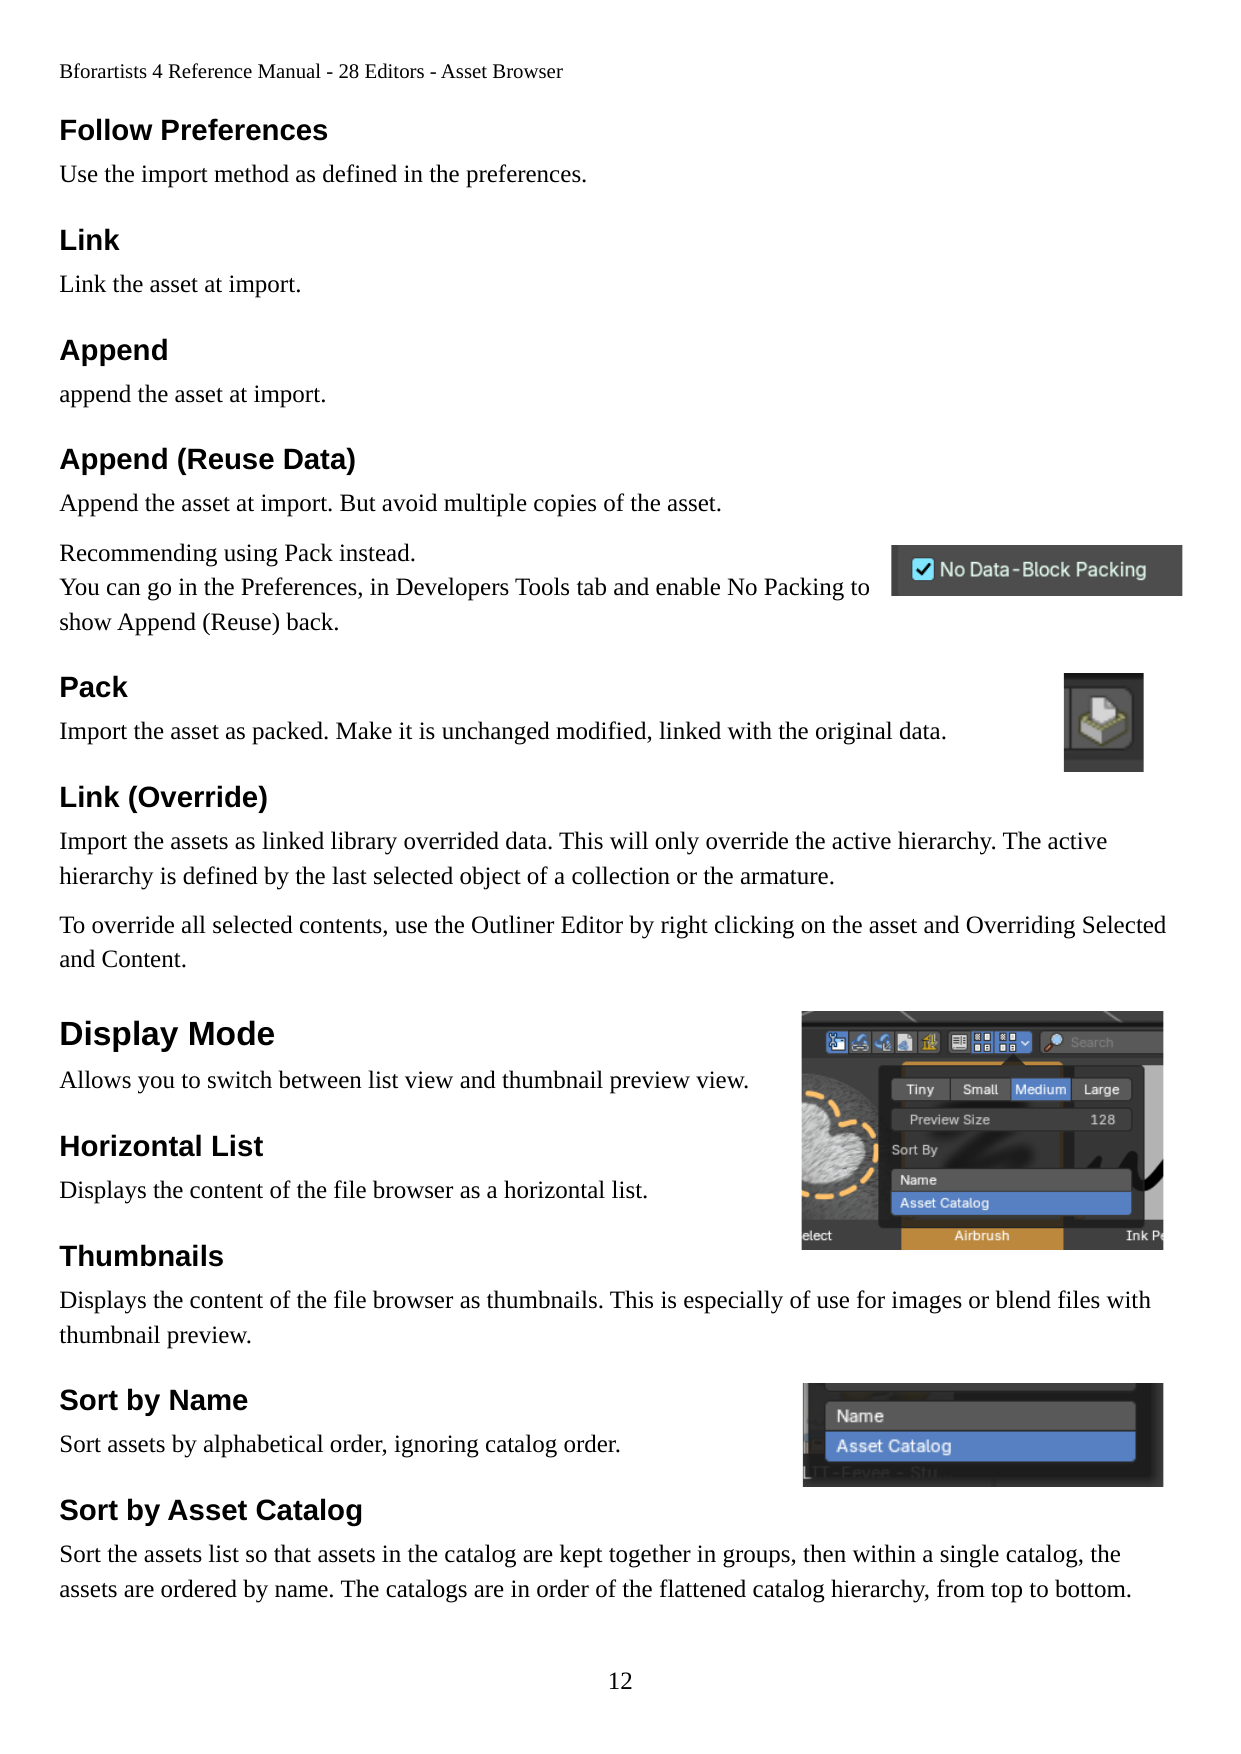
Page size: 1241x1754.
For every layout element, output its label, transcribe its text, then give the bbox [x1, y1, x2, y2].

text Import the asset as packed. Make it is unchanged modified, linked with the original data. [59, 716, 1063, 745]
subtitle Append (Reuse Data) [59, 442, 1181, 476]
subtitle Sort by Asset Catalog [59, 1493, 1181, 1527]
subtitle [1164, 1383, 1181, 1417]
picture [891, 545, 1183, 596]
text To override all selected contents, use the Outliner Editor by right clicking on the asset and Overriding Selected and Content. [59, 910, 1181, 973]
subtitle [1164, 1014, 1181, 1053]
text Allows you to switch between list view and thumbnail preview view. [59, 1065, 801, 1094]
text Use the import method as defined in the preferences. [59, 159, 1181, 188]
subtitle Pack [59, 670, 1181, 704]
text Recommending using Pack instead. You can go in the Preferences, in Developers Tools tab and enable No Packing to show Append (Reuse) back. [59, 538, 1181, 635]
subtitle Follow Preferences [59, 113, 1181, 146]
text Import the assets as linked library overrided data. This will only override the active hierarchy. The active hierarchy is defined by the last selected object of a collection or the armature. [59, 826, 1181, 889]
picture [802, 1383, 1164, 1487]
subtitle Thumbnails [59, 1239, 1181, 1273]
text Displays the content of the file browser as a horizontal list. [59, 1175, 801, 1204]
text Displays the content of the file browser as thumbnails. This is especially of use for images or blend files with thumbnail preview. [59, 1285, 1181, 1348]
text Append the asset at import. But avoid multiple copies of the asset. [59, 488, 1181, 517]
subtitle Link (Override) [59, 780, 1181, 814]
subtitle Display Mode [59, 1014, 801, 1053]
subtitle [1164, 1129, 1181, 1163]
subtitle Append [59, 332, 1181, 366]
text append the asset at import. [59, 379, 1181, 407]
subtitle Sort by Name [59, 1383, 802, 1417]
text Sort the assets list so that assets in the catalog are kept together in groups, then within a single catalog, the assets are ordered by name. The catalogs are in order of the flattened catalog hierarchy, from top to bottom. [59, 1539, 1181, 1603]
subtitle Link [59, 222, 1181, 256]
picture [801, 1011, 1164, 1250]
picture [1063, 673, 1144, 772]
subtitle Horizontal List [59, 1129, 801, 1163]
text Sort assets by alphabetical order, ignoring catalog order. [59, 1429, 802, 1458]
text Link the asset at import. [59, 269, 1181, 297]
